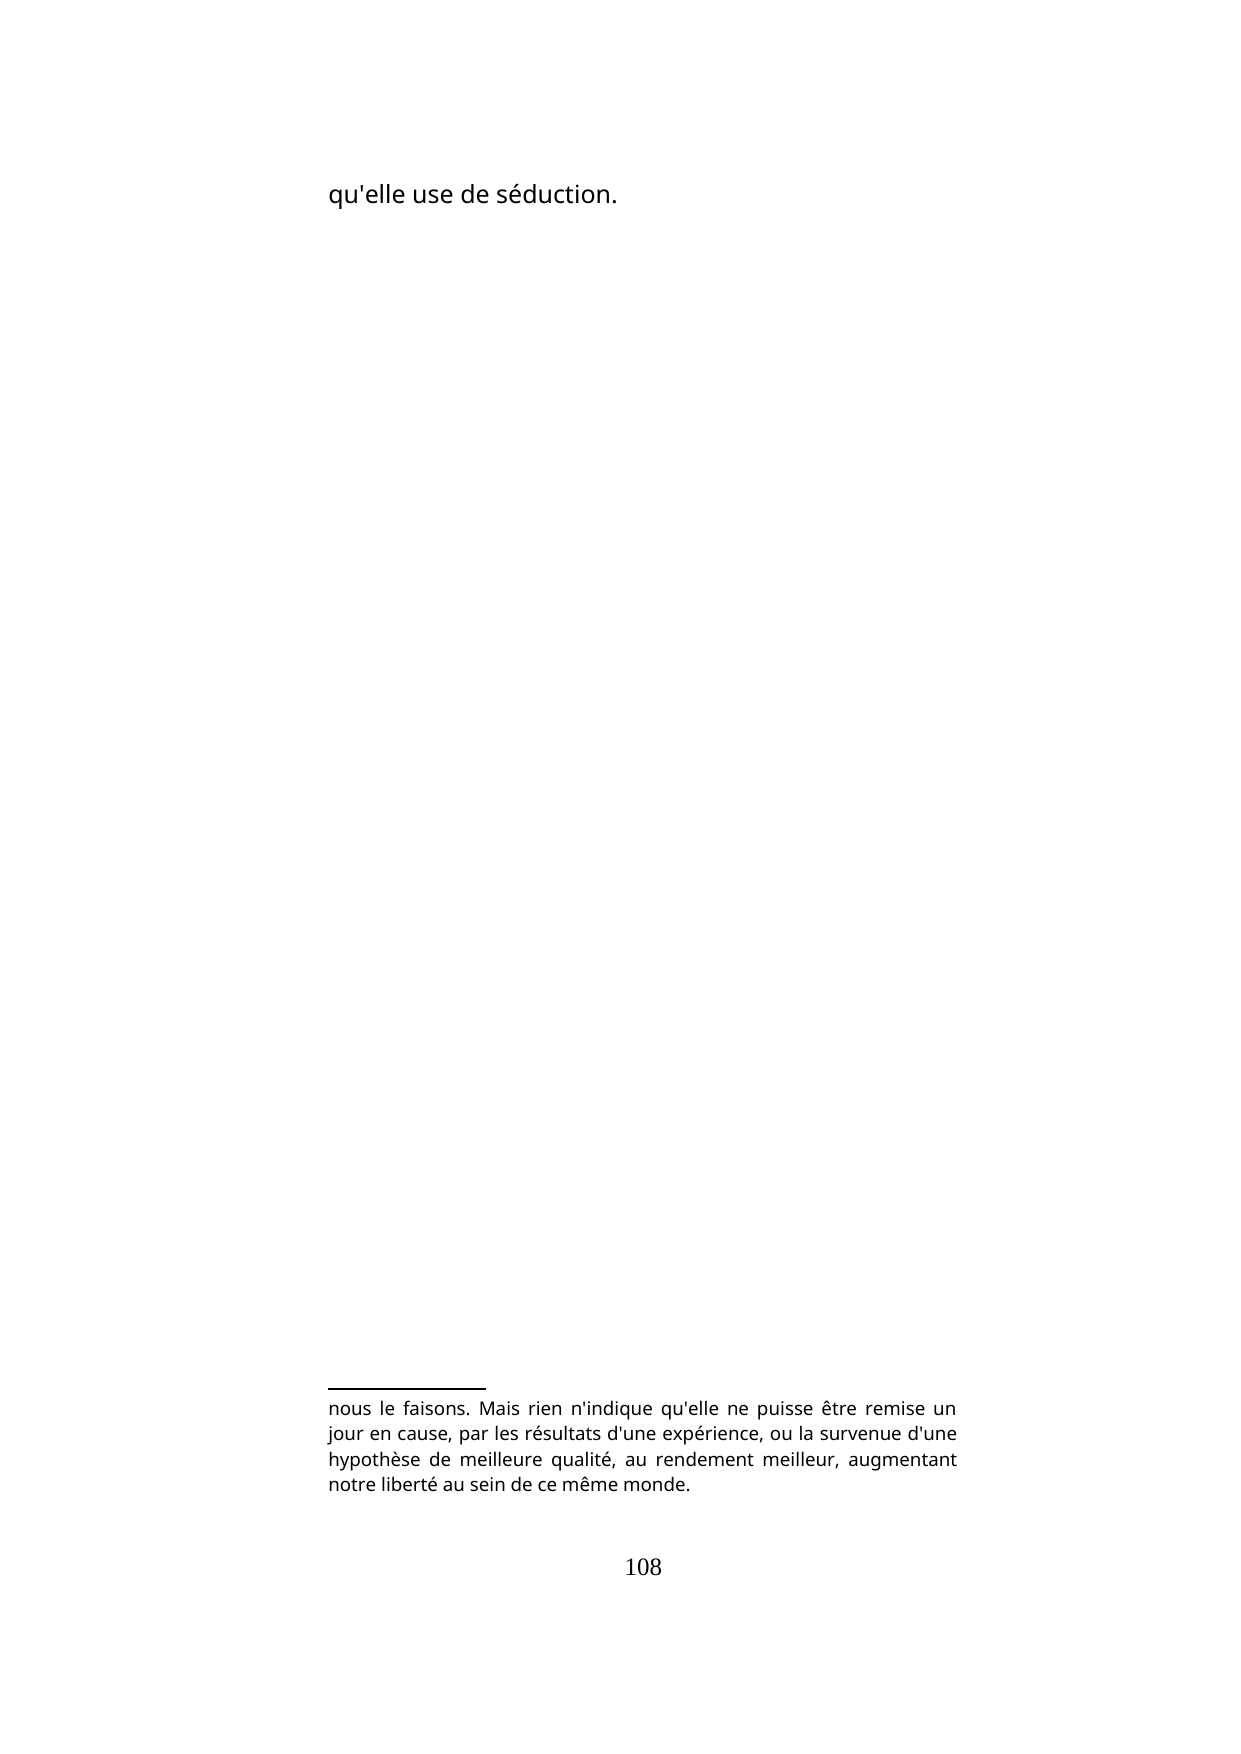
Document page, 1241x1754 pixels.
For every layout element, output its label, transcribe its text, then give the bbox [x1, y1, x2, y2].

text nous le faisons. Mais rien n'indique qu'elle ne puisse être remise un jour en cause, par les résultats d'une expérience, ou la survenue d'une hypothèse de meilleure qualité, au rendement meilleur, augmentant notre liberté au sein de ce même monde. [328, 1395, 958, 1497]
